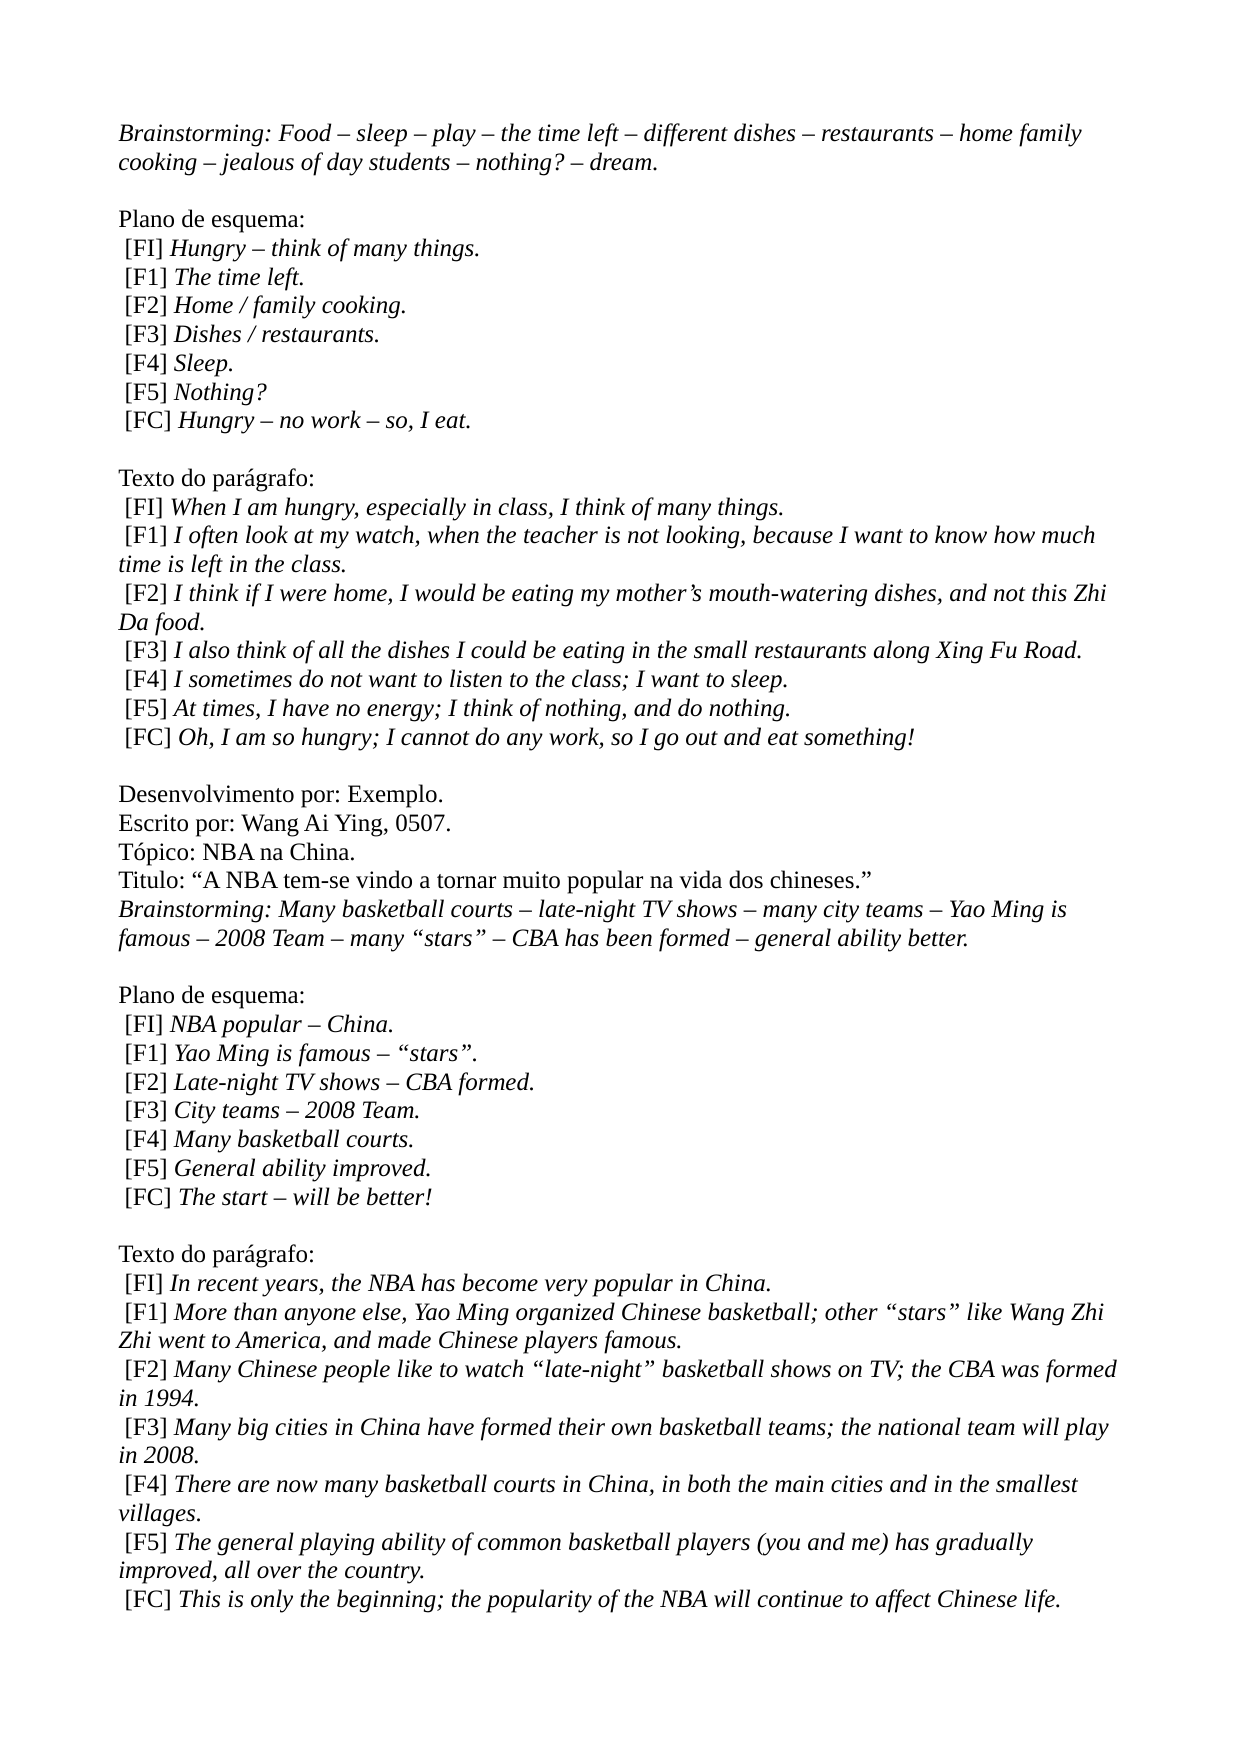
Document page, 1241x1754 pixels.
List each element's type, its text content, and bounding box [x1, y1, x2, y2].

text Plano de esquema: [FI] Hungry – think of many things. [F1] The time left. [F2] Home / family cooking. [F3] Dishes / restaurants. [F4] Sleep. [F5] Nothing? [FC] Hungry – no work – so, I eat. [118, 204, 1122, 463]
text Brainstorming: Food – sleep – play – the time left – different dishes – restaurants – home family cooking – jealous of day students – nothing? – dream. [118, 118, 1122, 204]
text Texto do parágrafo: [FI] In recent years, the NBA has become very popular in China. [F1] More than anyone else, Yao Ming organized Chinese basketball; other “stars” like Wang Zhi Zhi went to America, and made Chinese players famous. [F2] Many Chinese people like to watch “late-night” basketball shows on TV; the CBA was formed in 1994. [F3] Many big cities in China have formed their own basketball teams; the national team will play in 2008. [F4] There are now many basketball courts in China, in both the main cities and in the smallest villages. [F5] The general playing ability of common basketball players (you and me) has gradually improved, all over the country. [FC] This is only the beginning; the popularity of the NBA will continue to affect Chinese life. [118, 1239, 1122, 1613]
text Plano de esquema: [FI] NBA popular – China. [F1] Yao Ming is famous – “stars”. [F2] Late-night TV shows – CBA formed. [F3] City teams – 2008 Team. [F4] Many basketball courts. [F5] General ability improved. [FC] The start – will be better! [118, 981, 1122, 1239]
text Texto do parágrafo: [FI] When I am hungry, especially in class, I think of many things. [F1] I often look at my watch, when the teacher is not looking, because I want to know how much time is left in the class. [F2] I think if I were home, I would be eating my mother’s mouth-watering dishes, and not this Zhi Da food. [F3] I also think of all the dishes I could be eating in the small restaurants along Xing Fu Road. [F4] I sometimes do not want to listen to the class; I want to sleep. [F5] At times, I have no energy; I think of nothing, and do nothing. [FC] Oh, I am so hungry; I cannot do any work, so I go out and eat something! Desenvolvimento por: Exemplo. Escrito por: Wang Ai Ying, 0507. Tópico: NBA na China. Titulo: “A NBA tem-se vindo a tornar muito popular na vida dos chineses.” Brainstorming: Many basketball courts – late-night TV shows – many city teams – Yao Ming is famous – 2008 Team – many “stars” – CBA has been formed – general ability better. [118, 463, 1122, 981]
